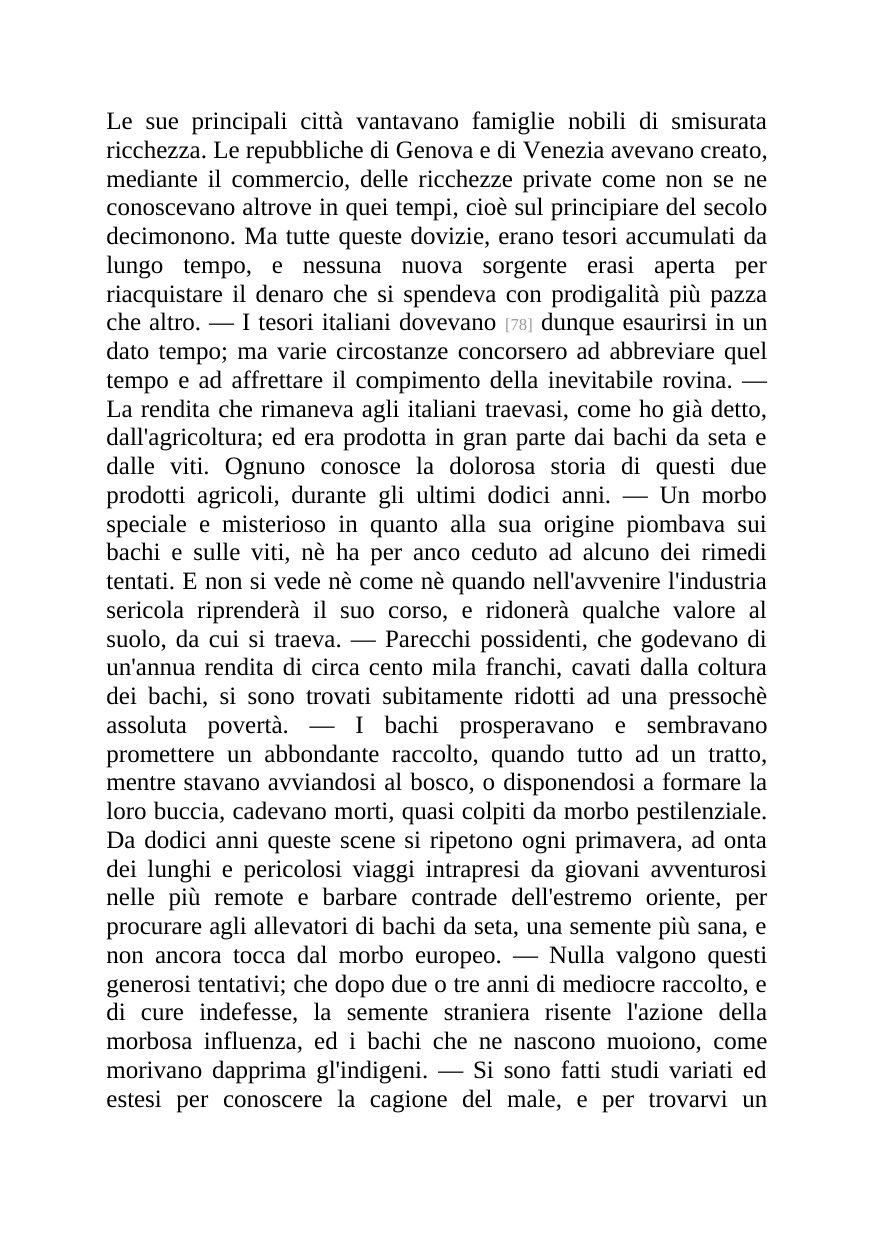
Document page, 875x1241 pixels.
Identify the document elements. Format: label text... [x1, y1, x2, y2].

text Le sue principali città vantavano famiglie nobili di smisurata ricchezza. Le repubbliche di Genova e di Venezia avevano creato, mediante il commercio, delle ricchezze private come non se ne conoscevano altrove in quei tempi, cioè sul principiare del secolo decimonono. Ma tutte queste dovizie, erano tesori accumulati da lungo tempo, e nessuna nuova sorgente erasi aperta per riacquistare il denaro che si spendeva con prodigalità più pazza che altro. — I tesori italiani dovevano [78] dunque esaurirsi in un dato tempo; ma varie circostanze concorsero ad abbreviare quel tempo e ad affrettare il compimento della inevitabile rovina. — La rendita che rimaneva agli italiani traevasi, come ho già detto, dall'agricoltura; ed era prodotta in gran parte dai bachi da seta e dalle viti. Ognuno conosce la dolorosa storia di questi due prodotti agricoli, durante gli ultimi dodici anni. — Un morbo speciale e misterioso in quanto alla sua origine piombava sui bachi e sulle viti, nè ha per anco ceduto ad alcuno dei rimedi tentati. E non si vede nè come nè quando nell'avvenire l'industria sericola riprenderà il suo corso, e ridonerà qualche valore al suolo, da cui si traeva. — Parecchi possidenti, che godevano di un'annua rendita di circa cento mila franchi, cavati dalla coltura dei bachi, si sono trovati subitamente ridotti ad una pressochè assoluta povertà. — I bachi prosperavano e sembravano promettere un abbondante raccolto, quando tutto ad un tratto, mentre stavano avviandosi al bosco, o disponendosi a formare la loro buccia, cadevano morti, quasi colpiti da morbo pestilenziale. Da dodici anni queste scene si ripetono ogni primavera, ad onta dei lunghi e pericolosi viaggi intrapresi da giovani avventurosi nelle più remote e barbare contrade dell'estremo oriente, per procurare agli allevatori di bachi da seta, una semente più sana, e non ancora tocca dal morbo europeo. — Nulla valgono questi generosi tentativi; che dopo due o tre anni di mediocre raccolto, e di cure indefesse, la semente straniera risente l'azione della morbosa influenza, ed i bachi che ne nascono muoiono, come morivano dapprima gl'indigeni. — Si sono fatti studi variati ed estesi per conoscere la cagione del male, e per trovarvi un [106, 106, 768, 1112]
